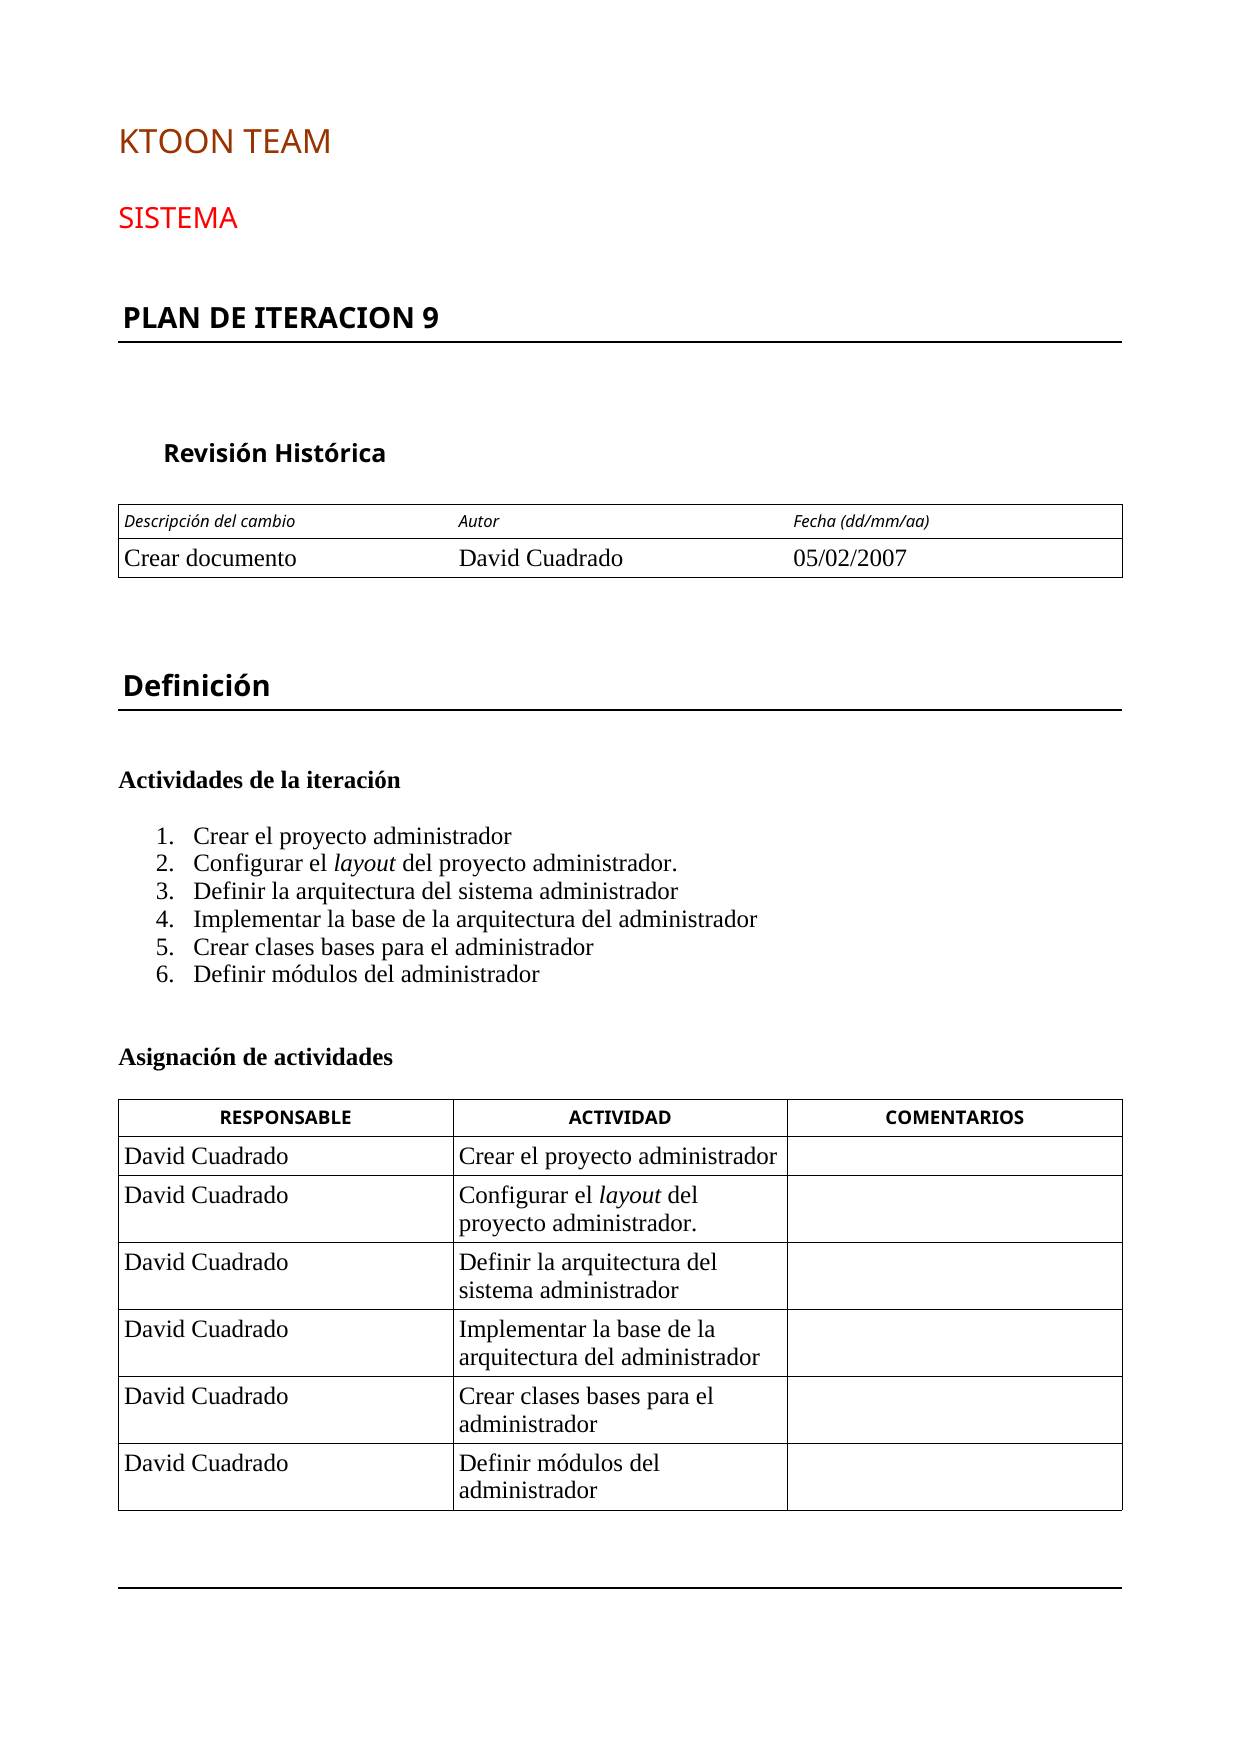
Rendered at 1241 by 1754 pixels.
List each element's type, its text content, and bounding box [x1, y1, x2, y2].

table_cell David Cuadrado [119, 1176, 453, 1242]
table_cell [788, 1176, 1122, 1242]
table_cell [788, 1310, 1122, 1376]
list Configurar el layout del proyecto administrador. [156, 849, 1122, 877]
table_cell Implementar la base de la arquitectura del administrador [454, 1310, 787, 1376]
text KTOON TEAM [118, 118, 1122, 163]
text PLAN DE ITERACION 9 [118, 293, 1122, 341]
table_cell Definir módulos del administrador [454, 1444, 787, 1510]
table_header Descripción del cambio [119, 505, 453, 538]
table_cell David Cuadrado [119, 1310, 453, 1376]
text Actividades de la iteración [118, 766, 1122, 794]
table_cell David Cuadrado [119, 1377, 453, 1443]
table_cell David Cuadrado [119, 1137, 453, 1175]
table_cell David Cuadrado [119, 1444, 453, 1510]
table_cell 05/02/2007 [787, 539, 1122, 577]
text SISTEMA [118, 198, 1122, 237]
table_cell Crear documento [119, 539, 453, 577]
table_cell [788, 1137, 1122, 1175]
subtitle Revisión Histórica [118, 436, 1122, 470]
table_cell [788, 1377, 1122, 1443]
table_cell Definir la arquitectura del sistema administrador [454, 1243, 787, 1309]
list Definir la arquitectura del sistema administrador [156, 877, 1122, 905]
text Definición [118, 660, 1122, 709]
table_header Autor [453, 505, 787, 538]
list Crear clases bases para el administrador [156, 933, 1122, 960]
table_cell Configurar el layout del proyecto administrador. [454, 1176, 787, 1242]
table_cell [788, 1243, 1122, 1309]
table_header ACTIVIDAD [454, 1100, 787, 1136]
table_cell Crear el proyecto administrador [454, 1137, 787, 1175]
table_cell David Cuadrado [453, 539, 787, 577]
list Definir módulos del administrador [156, 960, 1122, 988]
table_header Fecha (dd/mm/aa) [787, 505, 1122, 538]
table_header RESPONSABLE [119, 1100, 453, 1136]
table_cell Crear clases bases para el administrador [454, 1377, 787, 1443]
list Implementar la base de la arquitectura del administrador [156, 905, 1122, 933]
table_cell [788, 1444, 1122, 1510]
table_header COMENTARIOS [788, 1100, 1122, 1136]
table_cell David Cuadrado [119, 1243, 453, 1309]
list Crear el proyecto administrador [156, 822, 1122, 849]
text Asignación de actividades [118, 1043, 1122, 1071]
